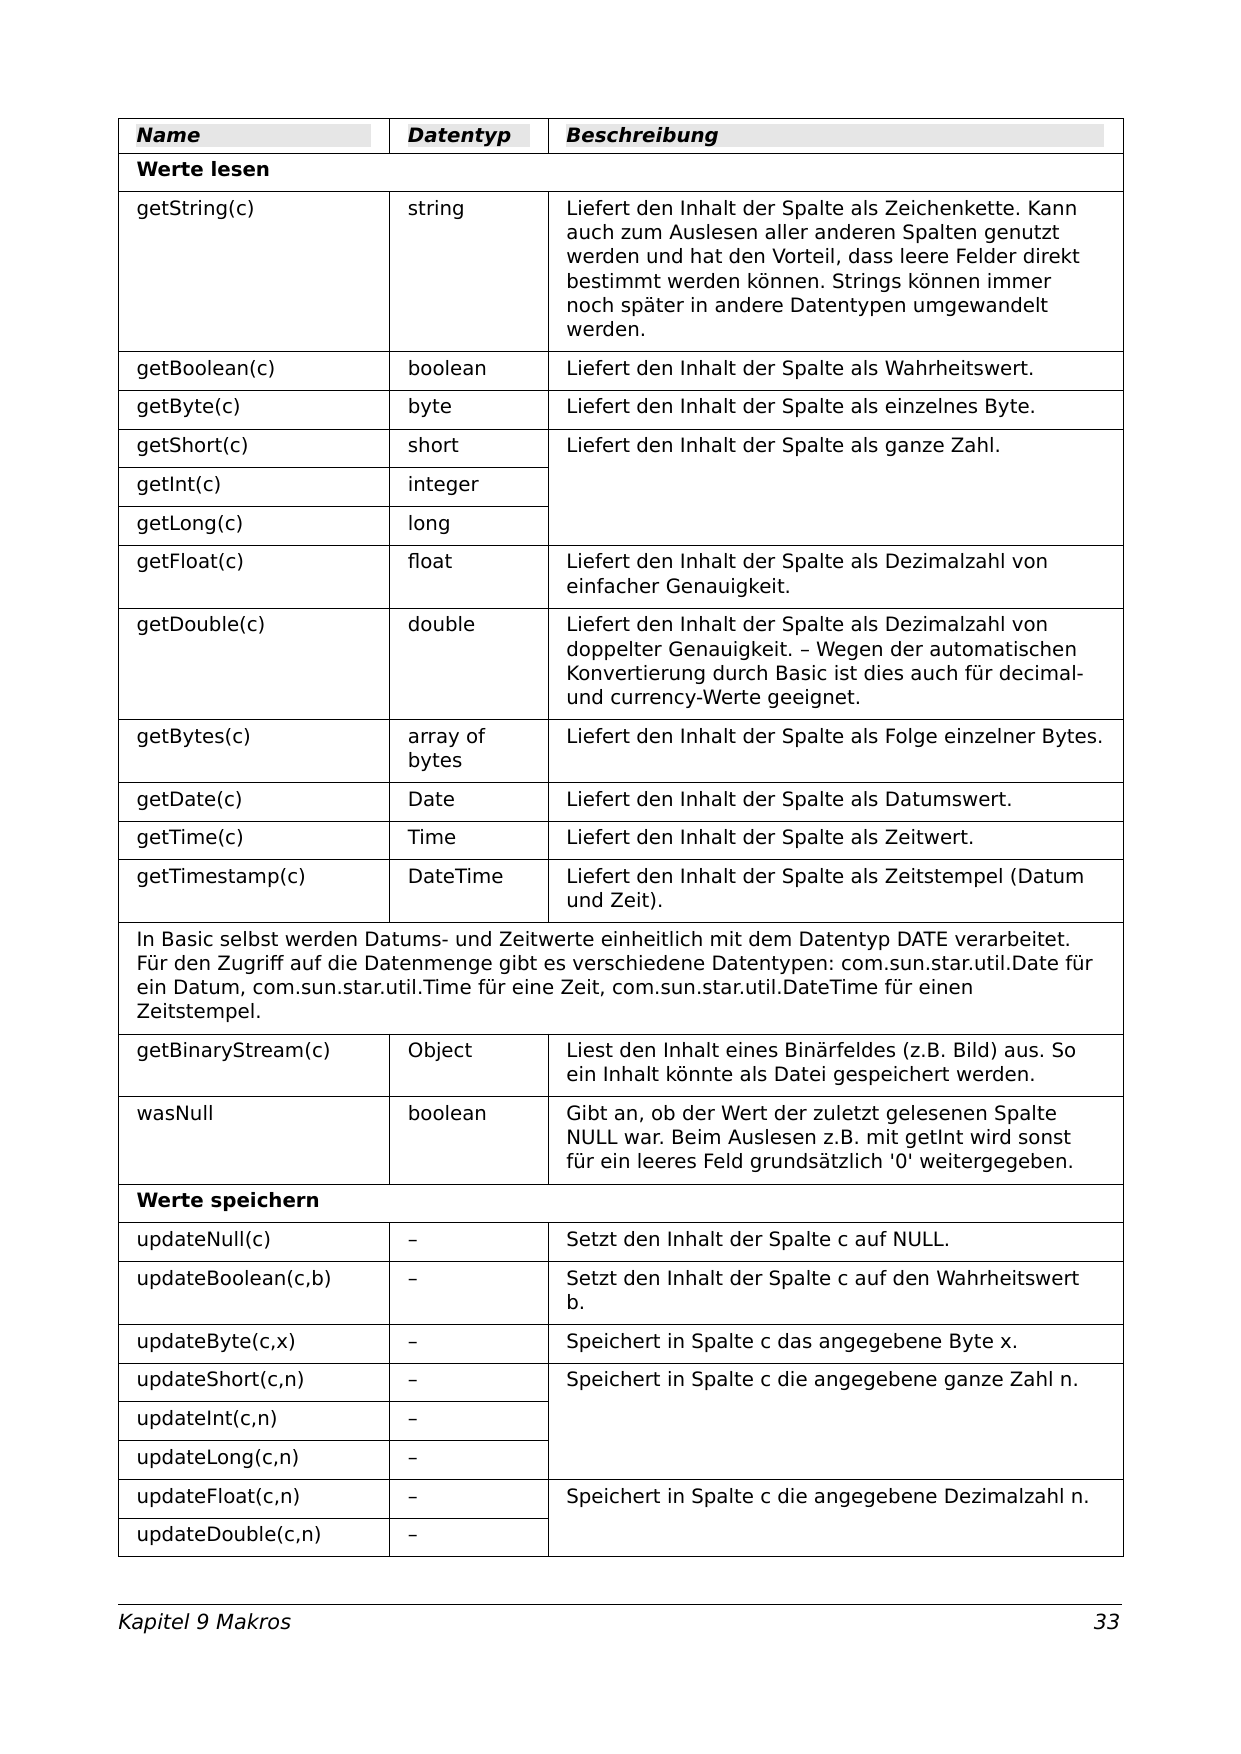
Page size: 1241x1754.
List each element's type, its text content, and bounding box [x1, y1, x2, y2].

table_cell long [390, 507, 548, 545]
table_cell – [390, 1441, 548, 1479]
table_cell Liefert den Inhalt der Spalte als ganze Zahl. [549, 430, 1123, 545]
table_cell getTime(c) [119, 822, 389, 859]
table_cell Date [390, 783, 548, 821]
table_cell – [390, 1262, 548, 1324]
table_cell updateShort(c,n) [119, 1364, 389, 1401]
table_cell Speichert in Spalte c die angegebene ganze Zahl n. [549, 1364, 1123, 1479]
table_cell string [390, 192, 548, 351]
table_cell getBytes(c) [119, 720, 389, 782]
table_cell Liefert den Inhalt der Spalte als Zeitwert. [549, 822, 1123, 859]
table_cell Liefert den Inhalt der Spalte als Datumswert. [549, 783, 1123, 821]
table_cell Werte lesen [119, 154, 1123, 191]
table_cell updateBoolean(c,b) [119, 1262, 389, 1324]
table_cell getShort(c) [119, 430, 389, 467]
table_cell array of bytes [390, 720, 548, 782]
table_cell – [390, 1223, 548, 1261]
table_cell – [390, 1519, 548, 1556]
table_cell – [390, 1480, 548, 1518]
table_cell float [390, 546, 548, 608]
table_cell boolean [390, 1097, 548, 1183]
table_header Name [119, 119, 389, 153]
table_cell Liest den Inhalt eines Binärfeldes (z.B. Bild) aus. So ein Inhalt könnte als Datei gespeichert werden. [549, 1035, 1123, 1096]
table_header Beschreibung [549, 119, 1123, 153]
table_cell getDouble(c) [119, 609, 389, 719]
table_cell getInt(c) [119, 468, 389, 506]
table_header Datentyp [390, 119, 548, 153]
table_cell getBoolean(c) [119, 352, 389, 390]
table_cell getDate(c) [119, 783, 389, 821]
table_cell updateLong(c,n) [119, 1441, 389, 1479]
table_cell getLong(c) [119, 507, 389, 545]
table_cell – [390, 1402, 548, 1440]
table_cell Speichert in Spalte c das angegebene Byte x. [549, 1325, 1123, 1363]
table_cell double [390, 609, 548, 719]
table_cell Liefert den Inhalt der Spalte als Zeitstempel (Datum und Zeit). [549, 860, 1123, 922]
table_cell getByte(c) [119, 391, 389, 428]
table_cell Setzt den Inhalt der Spalte c auf den Wahrheitswert b. [549, 1262, 1123, 1324]
table_cell Liefert den Inhalt der Spalte als Wahrheitswert. [549, 352, 1123, 390]
table_cell Time [390, 822, 548, 859]
table_cell short [390, 430, 548, 467]
table_cell Liefert den Inhalt der Spalte als Dezimalzahl von doppelter Genauigkeit. – Wegen der automatischen Konvertierung durch Basic ist dies auch für decimal- und currency-Werte geeignet. [549, 609, 1123, 719]
table_cell updateByte(c,x) [119, 1325, 389, 1363]
table_cell Liefert den Inhalt der Spalte als Dezimalzahl von einfacher Genauigkeit. [549, 546, 1123, 608]
table_cell Speichert in Spalte c die angegebene Dezimalzahl n. [549, 1480, 1123, 1556]
table_cell updateDouble(c,n) [119, 1519, 389, 1556]
table_cell updateFloat(c,n) [119, 1480, 389, 1518]
table_cell Gibt an, ob der Wert der zuletzt gelesenen Spalte NULL war. Beim Auslesen z.B. mit getInt wird sonst für ein leeres Feld grundsätzlich '0' weitergegeben. [549, 1097, 1123, 1183]
table_cell getFloat(c) [119, 546, 389, 608]
table_cell updateInt(c,n) [119, 1402, 389, 1440]
table_cell Werte speichern [119, 1185, 1123, 1222]
table_cell Object [390, 1035, 548, 1096]
table_cell getTimestamp(c) [119, 860, 389, 922]
table_cell Setzt den Inhalt der Spalte c auf NULL. [549, 1223, 1123, 1261]
table_cell getString(c) [119, 192, 389, 351]
table_cell getBinaryStream(c) [119, 1035, 389, 1096]
table_cell DateTime [390, 860, 548, 922]
table_cell byte [390, 391, 548, 428]
table_cell updateNull(c) [119, 1223, 389, 1261]
table_cell In Basic selbst werden Datums- und Zeitwerte einheitlich mit dem Datentyp DATE verarbeitet. Für den Zugriff auf die Datenmenge gibt es verschiedene Datentypen: com.sun.star.util.Date für ein Datum, com.sun.star.util.Time für eine Zeit, com.sun.star.util.DateTime für einen Zeitstempel. [119, 923, 1123, 1033]
table_cell – [390, 1325, 548, 1363]
table_cell – [390, 1364, 548, 1401]
table_cell Liefert den Inhalt der Spalte als Zeichenkette. Kann auch zum Auslesen aller anderen Spalten genutzt werden und hat den Vorteil, dass leere Felder direkt bestimmt werden können. Strings können immer noch später in andere Datentypen umgewandelt werden. [549, 192, 1123, 351]
table_cell integer [390, 468, 548, 506]
table_cell Liefert den Inhalt der Spalte als Folge einzelner Bytes. [549, 720, 1123, 782]
table_cell Liefert den Inhalt der Spalte als einzelnes Byte. [549, 391, 1123, 428]
table_cell boolean [390, 352, 548, 390]
table_cell wasNull [119, 1097, 389, 1183]
